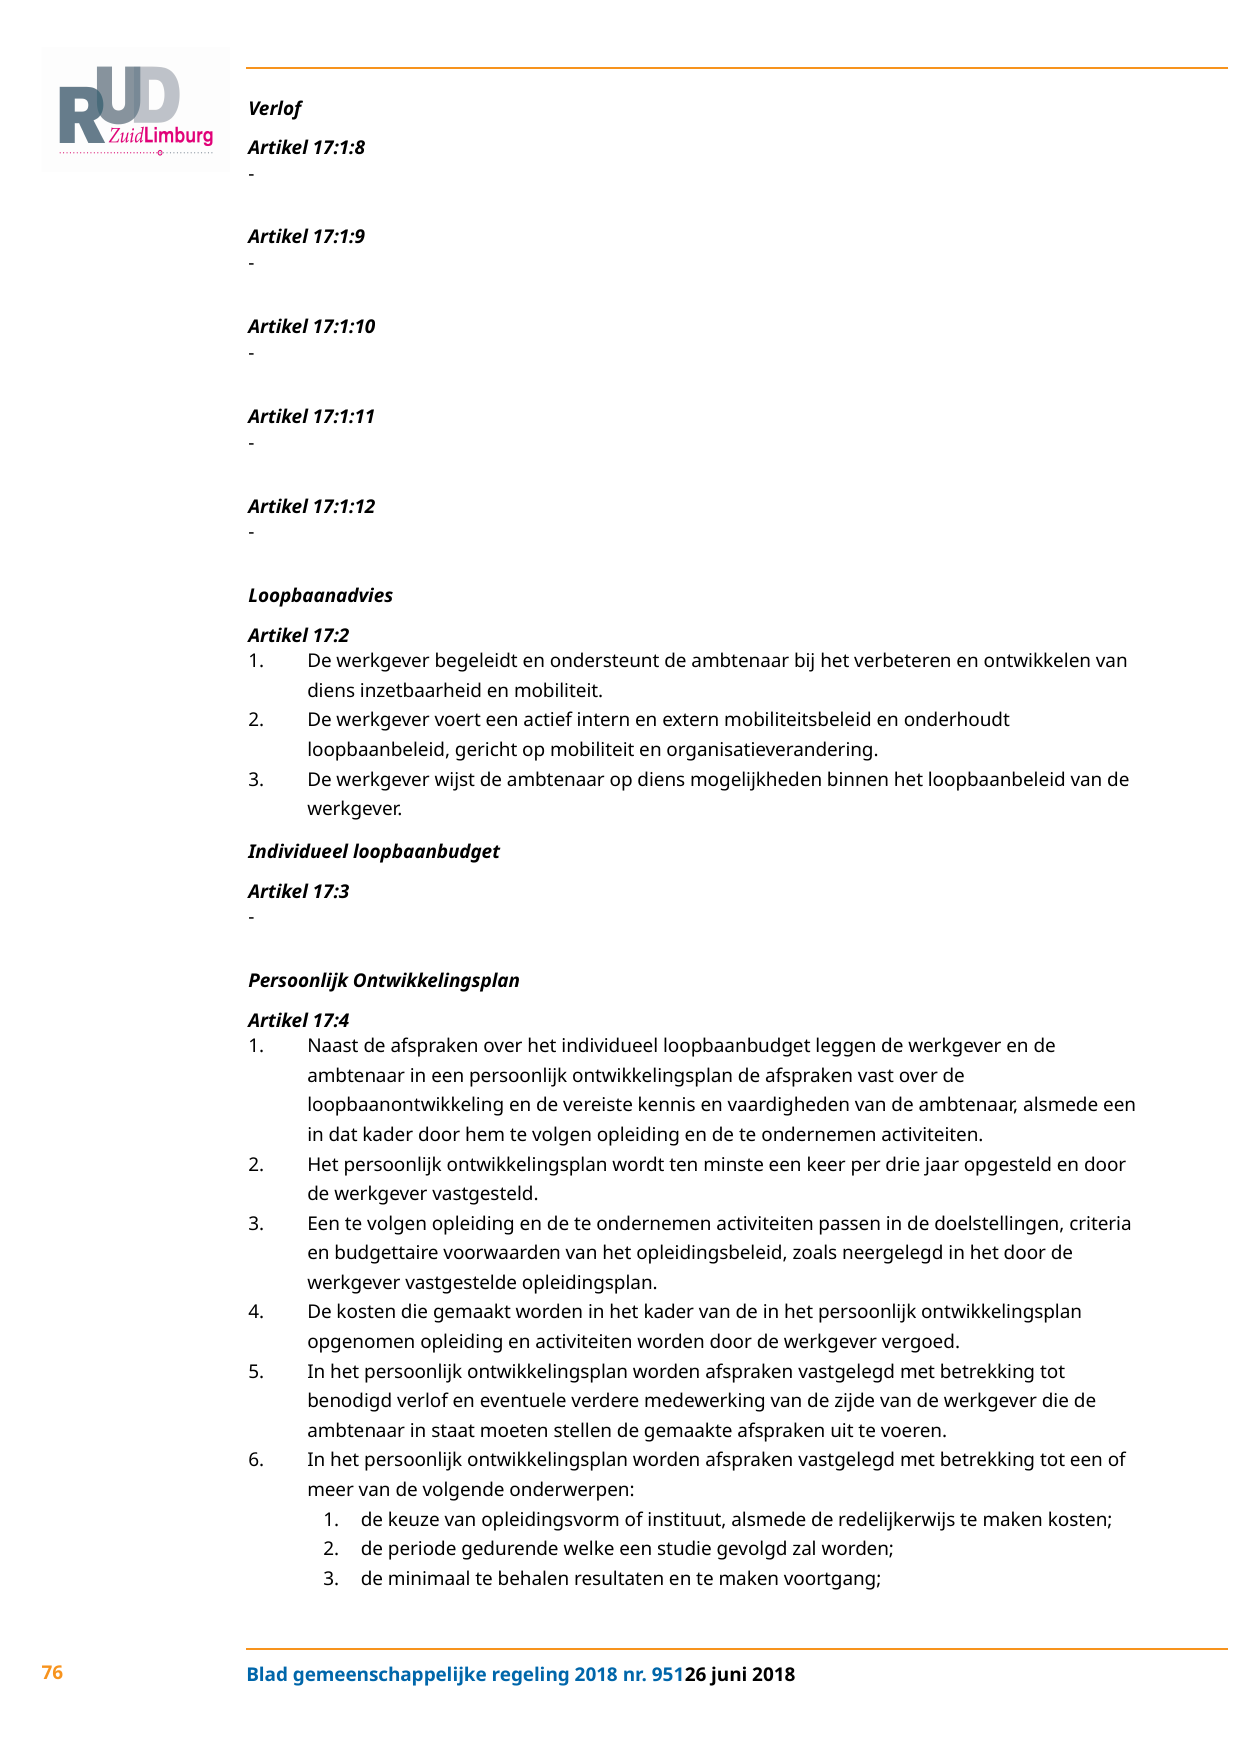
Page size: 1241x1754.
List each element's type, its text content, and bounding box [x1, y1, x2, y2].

text Artikel 17:3 [248, 878, 1152, 903]
list de keuze van opleidingsvorm of instituut, alsmede de redelijkerwijs te maken kosten; [323, 1506, 1152, 1532]
text Artikel 17:1:10 [248, 313, 1152, 339]
list In het persoonlijk ontwikkelingsplan worden afspraken vastgelegd met betrekking tot een of meer van de volgende onderwerpen: [248, 1447, 1152, 1502]
text - [248, 249, 1152, 275]
list In het persoonlijk ontwikkelingsplan worden afspraken vastgelegd met betrekking tot benodigd verlof en eventuele verdere medewerking van de zijde van de werkgever die de ambtenaar in staat moeten stellen de gemaakte afspraken uit te voeren. [248, 1358, 1152, 1443]
text - [248, 160, 1152, 186]
text Artikel 17:1:8 [248, 134, 1152, 160]
list Naast de afspraken over het individueel loopbaanbudget leggen de werkgever en de ambtenaar in een persoonlijk ontwikkelingsplan de afspraken vast over de loopbaanontwikkeling en de vereiste kennis en vaardigheden van de ambtenaar, alsmede een in dat kader door hem te volgen opleiding en de te ondernemen activiteiten. [248, 1032, 1152, 1147]
text Artikel 17:1:9 [248, 224, 1152, 249]
list De werkgever voert een actief intern en extern mobiliteitsbeleid en onderhoudt loopbaanbeleid, gericht op mobiliteit en organisatieverandering. [248, 707, 1152, 762]
text - [248, 903, 1152, 929]
text Artikel 17:2 [248, 622, 1152, 647]
list De werkgever wijst de ambtenaar op diens mogelijkheden binnen het loopbaanbeleid van de werkgever. [248, 766, 1152, 821]
text Loopbaanadvies [248, 582, 1152, 608]
list Een te volgen opleiding en de te ondernemen activiteiten passen in de doelstellingen, criteria en budgettaire voorwaarden van het opleidingsbeleid, zoals neergelegd in het door de werkgever vastgestelde opleidingsplan. [248, 1210, 1152, 1295]
text - [248, 339, 1152, 365]
text Verlof [248, 95, 1152, 121]
text Artikel 17:1:12 [248, 493, 1152, 518]
text Persoonlijk Ontwikkelingsplan [248, 967, 1152, 993]
text Individueel loopbaanbudget [248, 838, 1152, 864]
text - [248, 429, 1152, 454]
picture [41, 47, 231, 172]
list De werkgever begeleidt en ondersteunt de ambtenaar bij het verbeteren en ontwikkelen van diens inzetbaarheid en mobiliteit. [248, 647, 1152, 703]
list De kosten die gemaakt worden in het kader van de in het persoonlijk ontwikkelingsplan opgenomen opleiding en activiteiten worden door de werkgever vergoed. [248, 1299, 1152, 1354]
text Artikel 17:1:11 [248, 403, 1152, 429]
list Het persoonlijk ontwikkelingsplan wordt ten minste een keer per drie jaar opgesteld en door de werkgever vastgesteld. [248, 1151, 1152, 1206]
list de minimaal te behalen resultaten en te maken voortgang; [323, 1565, 1152, 1591]
text Artikel 17:4 [248, 1007, 1152, 1032]
list de periode gedurende welke een studie gevolgd zal worden; [323, 1535, 1152, 1561]
text - [248, 518, 1152, 544]
